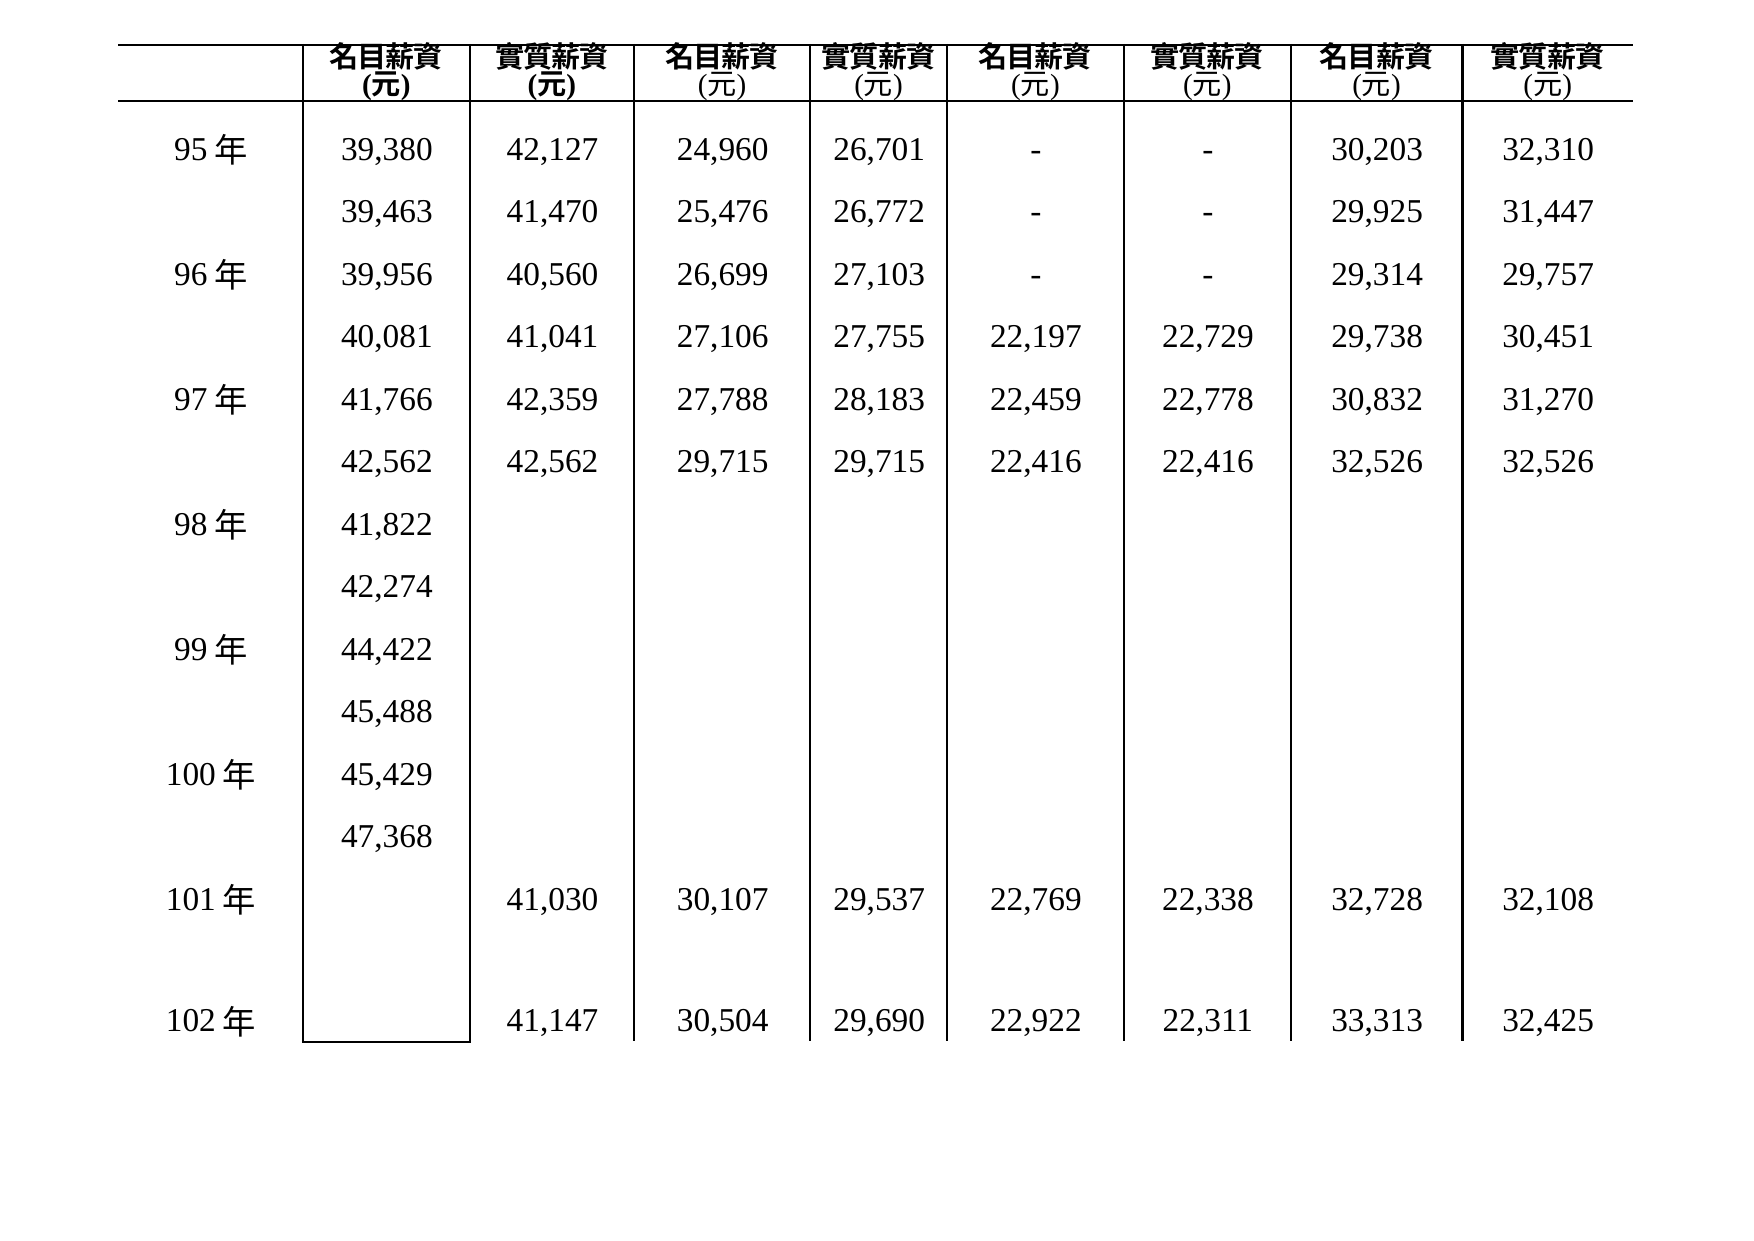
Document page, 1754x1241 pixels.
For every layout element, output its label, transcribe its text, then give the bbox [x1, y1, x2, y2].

table_cell 96年 [118, 169, 302, 294]
table_cell 32,425 [1464, 919, 1633, 1041]
table_cell [118, 46, 302, 100]
table_cell 30,107 [635, 794, 809, 919]
table_cell 32,108 [1464, 794, 1633, 919]
table_cell 32,310 31,447 29,757 30,451 31,270 32,526 [1464, 102, 1633, 794]
table_cell 30,203 29,925 29,314 29,738 30,832 32,526 [1292, 102, 1461, 794]
table_cell 98年 [118, 419, 302, 544]
table_cell 22,338 [1125, 794, 1290, 919]
table_cell 名目薪資(元) [304, 46, 469, 100]
table_cell 26,701 26,772 27,103 27,755 28,183 29,715 [811, 102, 946, 794]
table_cell 41,147 [471, 919, 633, 1041]
table_cell 實質薪資(元) [1464, 46, 1633, 100]
table_cell - - - 22,197 22,459 22,416 [948, 102, 1123, 794]
table_cell - - - 22,729 22,778 22,416 [1125, 102, 1290, 794]
table_cell 29,537 [811, 794, 946, 919]
table_cell 24,960 25,476 26,699 27,106 27,788 29,715 [635, 102, 809, 794]
table_cell 實質薪資(元) [811, 46, 946, 100]
table_cell 102年 [118, 919, 302, 1041]
table_cell 39,380 39,463 39,956 40,081 41,766 42,562 41,822 42,274 44,422 45,488 45,429 47,368 [304, 102, 469, 1041]
table_cell 42,127 41,470 40,560 41,041 42,359 42,562 [471, 102, 633, 794]
table_cell 名目薪資(元) [948, 46, 1123, 100]
table_cell 33,313 [1292, 919, 1461, 1041]
table_cell 22,922 [948, 919, 1123, 1041]
table_cell 實質薪資(元) [471, 46, 633, 100]
table_cell 22,311 [1125, 919, 1290, 1041]
table_cell 30,504 [635, 919, 809, 1041]
table_cell 41,030 [471, 794, 633, 919]
table_cell 22,769 [948, 794, 1123, 919]
table_cell 名目薪資(元) [635, 46, 809, 100]
table_cell 97年 [118, 294, 302, 419]
table_cell 101年 [118, 794, 302, 919]
table_cell 名目薪資(元) [1292, 46, 1461, 100]
table_cell 95年 [118, 102, 302, 169]
table_cell 100年 [118, 669, 302, 794]
table_cell 29,690 [811, 919, 946, 1041]
table_cell 32,728 [1292, 794, 1461, 919]
table_cell 99年 [118, 544, 302, 669]
table_cell 實質薪資(元) [1125, 46, 1290, 100]
